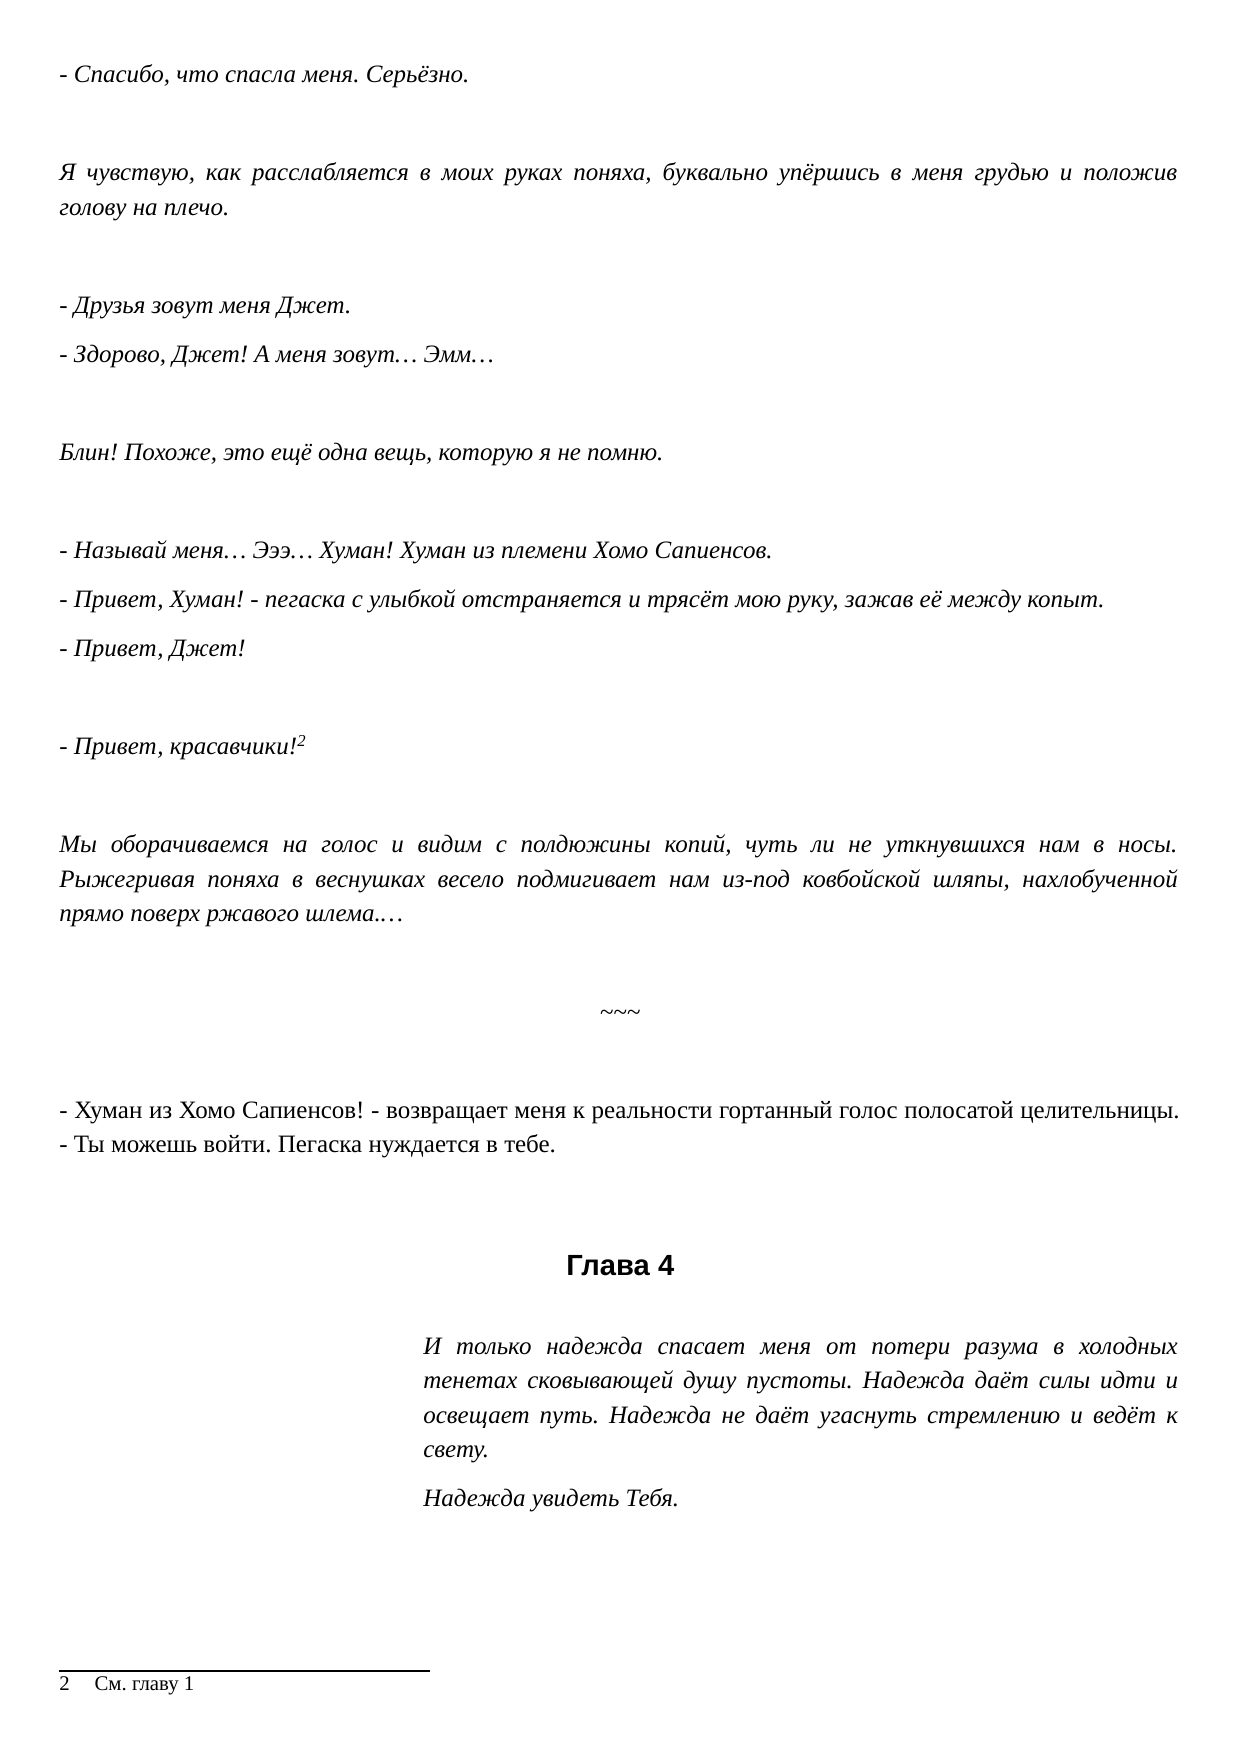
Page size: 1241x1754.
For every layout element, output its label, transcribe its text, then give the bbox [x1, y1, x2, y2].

text - Привет, Хуман! - пегаска с улыбкой отстраняется и трясёт мою руку, зажав её между копыт. [59, 584, 1181, 613]
subtitle Глава 4 [59, 1248, 1181, 1282]
text - Спасибо, что спасла меня. Серьёзно. [59, 59, 1181, 88]
text Надежда увидеть Тебя. [423, 1483, 1181, 1512]
text Мы оборачиваемся на голос и видим с полдюжины копий, чуть ли не уткнувшихся нам в носы. Рыжегривая поняха в веснушках весело подмигивает нам из-под ковбойской шляпы, нахлобученной прямо поверх ржавого шлема.… [59, 829, 1181, 927]
text И только надежда спасает меня от потери разума в холодных тенетах сковывающей душу пустоты. Надежда даёт силы идти и освещает путь. Надежда не даёт угаснуть стремлению и ведёт к свету. [423, 1331, 1181, 1463]
text Я чувствую, как расслабляется в моих руках поняха, буквально упёршись в меня грудью и положив голову на плечо. [59, 157, 1181, 220]
text Блин! Похоже, это ещё одна вещь, которую я не помню. [59, 437, 1181, 466]
text - Друзья зовут меня Джет. [59, 290, 1181, 318]
text - Хуман из Хомо Сапиенсов! - возвращает меня к реальности гортанный голос полосатой целительницы. - Ты можешь войти. Пегаска нуждается в тебе. [59, 1095, 1181, 1158]
text - Привет, красавчики! [59, 731, 1181, 760]
text См. главу 1 [59, 1671, 1181, 1695]
text ~~~ [59, 997, 1181, 1025]
text - Называй меня… Эээ… Хуман! Хуман из племени Хомо Сапиенсов. [59, 535, 1181, 564]
text - Привет, Джет! [59, 633, 1181, 662]
text - Здорово, Джет! А меня зовут… Эмм… [59, 339, 1181, 368]
